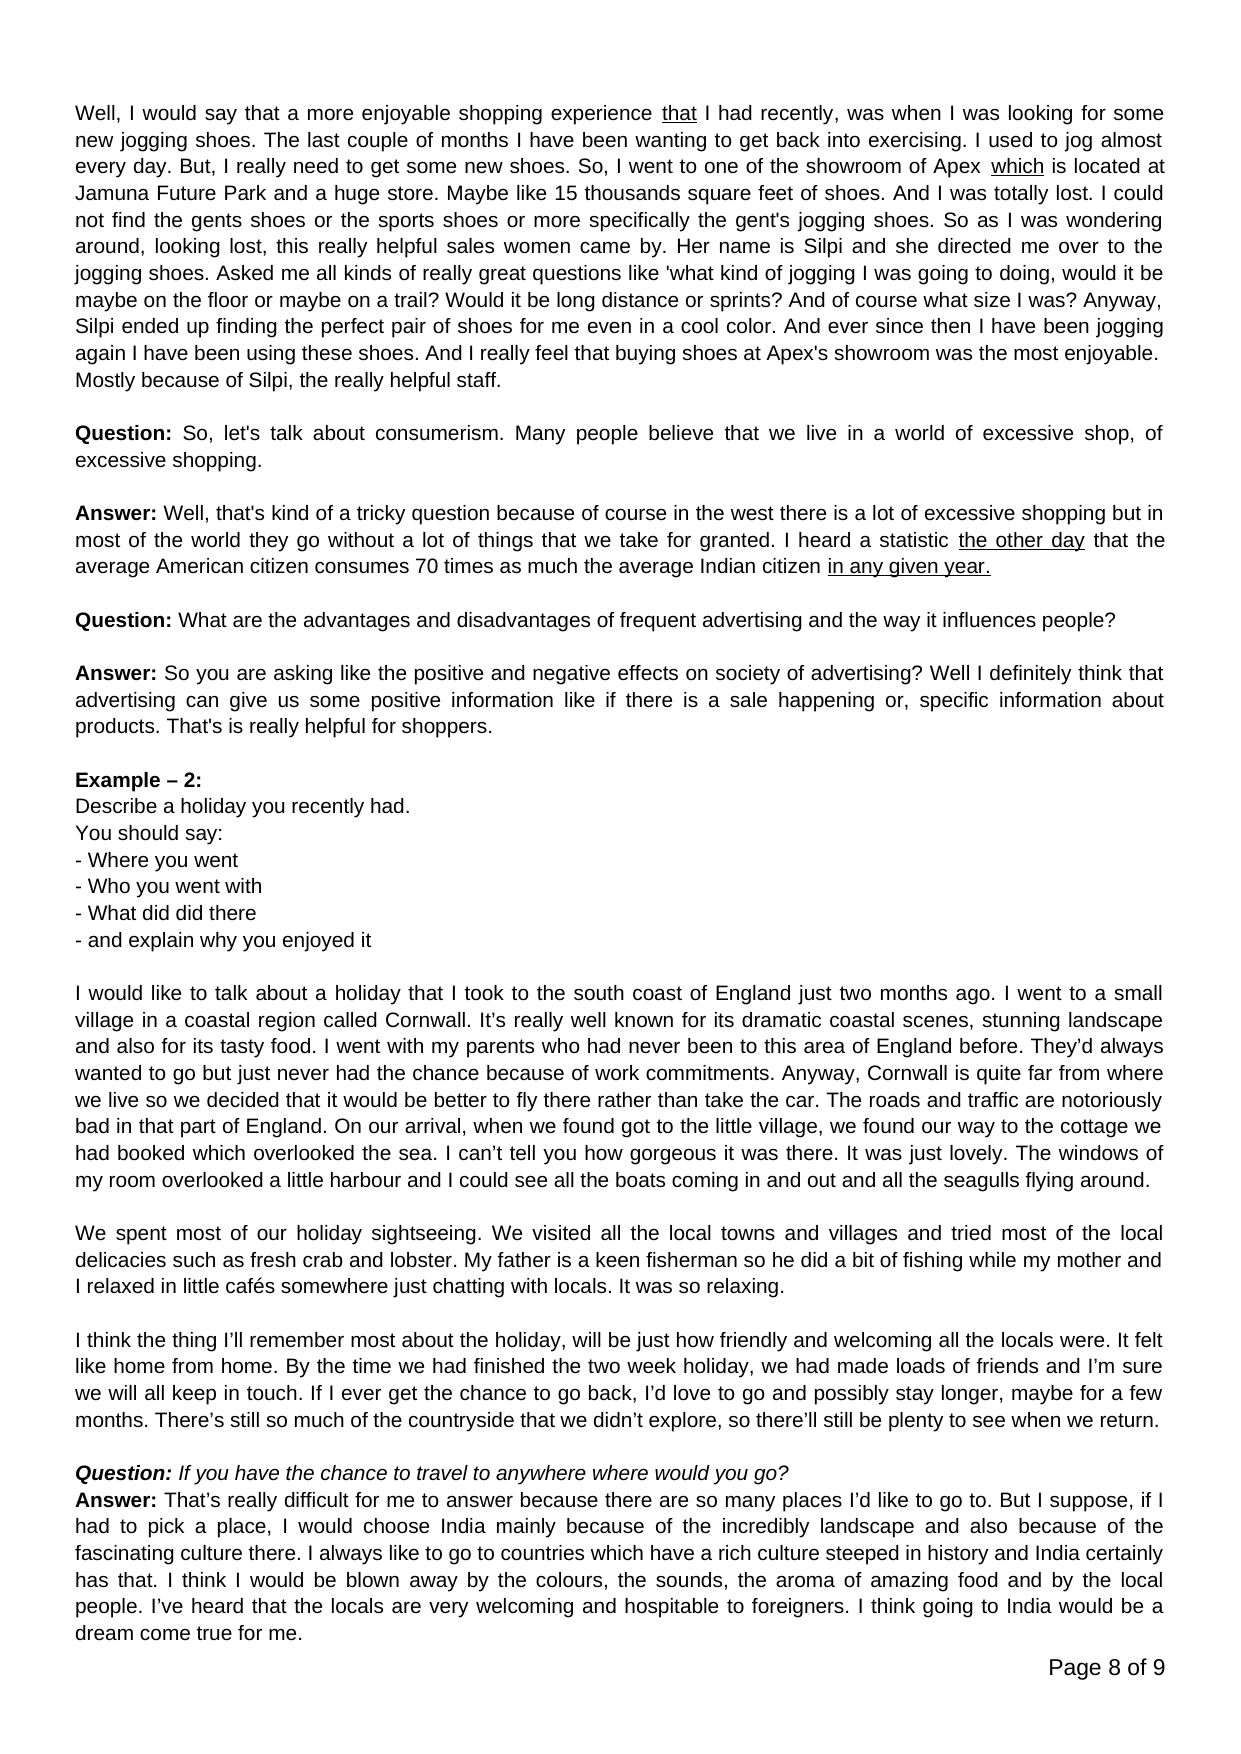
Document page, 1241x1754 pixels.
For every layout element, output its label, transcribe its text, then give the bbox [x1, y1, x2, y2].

text I would like to talk about a holiday that I took to the south coast of England just two months ago. I went to a small village in a coastal region called Cornwall. It’s really well known for its dramatic coastal scenes, stunning landscape and also for its tasty food. I went with my parents who had never been to this area of England before. They’d always wanted to go but just never had the chance because of work commitments. Anyway, Cornwall is quite far from where we live so we decided that it would be better to fly there rather than take the car. The roads and traffic are notoriously bad in that part of England. On our arrival, when we found got to the little village, we found our way to the cottage we had booked which overlooked the sea. I can’t tell you how gorgeous it was there. It was just lovely. The windows of my room overlooked a little harbour and I could see all the boats coming in and out and all the seagulls flying around. [75, 982, 1165, 1192]
text Describe a holiday you recently had. [75, 795, 1165, 818]
text Answer: So you are asking like the positive and negative effects on society of advertising? Well I definitely think that advertising can give us some positive information like if there is a sale happening or, specific information about products. That's is really helpful for shoppers. [75, 662, 1165, 738]
text Question: If you have the chance to travel to anywhere where would you go? [75, 1462, 1165, 1485]
text Well, I would say that a more enjoyable shopping experience that I had recently, was when I was looking for some new jogging shoes. The last couple of months I have been wanting to get back into exercising. I used to jog almost every day. But, I really need to get some new shoes. So, I went to one of the showroom of Apex which is located at Jamuna Future Park and a huge store. Maybe like 15 thousands square feet of shoes. And I was totally lost. I could not find the gents shoes or the sports shoes or more specifically the gent's jogging shoes. So as I was wondering around, looking lost, this really helpful sales women came by. Her name is Silpi and she directed me over to the jogging shoes. Asked me all kinds of really great questions like 'what kind of jogging I was going to doing, would it be maybe on the floor or maybe on a trail? Would it be long distance or sprints? And of course what size I was? Anyway, Silpi ended up finding the perfect pair of shoes for me even in a cool color. And ever since then I have been jogging again I have been using these shoes. And I really feel that buying shoes at Apex's showroom was the most enjoyable. [75, 102, 1165, 365]
text Mostly because of Silpi, the really helpful staff. [75, 368, 1165, 392]
text You should say: [75, 822, 1165, 845]
text I think the thing I’ll remember most about the holiday, will be just how friendly and welcoming all the locals were. It felt like home from home. By the time we had finished the two week holiday, we had made loads of friends and I’m sure we will all keep in touch. If I ever get the chance to go back, I’d love to go and possibly stay longer, maybe for a few months. There’s still so much of the countryside that we didn’t explore, so there’ll still be plenty to see when we return. [75, 1328, 1165, 1432]
text - Where you went [75, 848, 1165, 872]
text Question: What are the advantages and disadvantages of frequent advertising and the way it influences people? [75, 608, 1165, 632]
text We spent most of our holiday sightseeing. We visited all the local towns and villages and tried most of the local delicacies such as fresh crab and lobster. My father is a keen fisherman so he did a bit of fishing while my mother and I relaxed in little cafés somewhere just chatting with locals. It was so relaxing. [75, 1222, 1165, 1298]
text - What did did there [75, 902, 1165, 925]
text Answer: That’s really difficult for me to answer because there are so many places I’d like to go to. But I suppose, if I had to pick a place, I would choose India mainly because of the incredibly landscape and also because of the fascinating culture there. I always like to go to countries which have a rich culture steeped in history and India certainly has that. I think I would be blown away by the colours, the sounds, the aroma of amazing food and by the local people. I’ve heard that the locals are very welcoming and hospitable to foreigners. I think going to India would be a dream come true for me. [75, 1488, 1165, 1645]
text Question: So, let's talk about consumerism. Many people believe that we live in a world of excessive shop, of excessive shopping. [75, 422, 1165, 472]
text Example – 2: [75, 768, 1165, 792]
text - Who you went with [75, 875, 1165, 898]
text Answer: Well, that's kind of a tricky question because of course in the west there is a lot of excessive shopping but in most of the world they go without a lot of things that we take for granted. I heard a statistic the other day that the average American citizen consumes 70 times as much the average Indian citizen in any given year. [75, 502, 1165, 578]
text - and explain why you enjoyed it [75, 928, 1165, 952]
